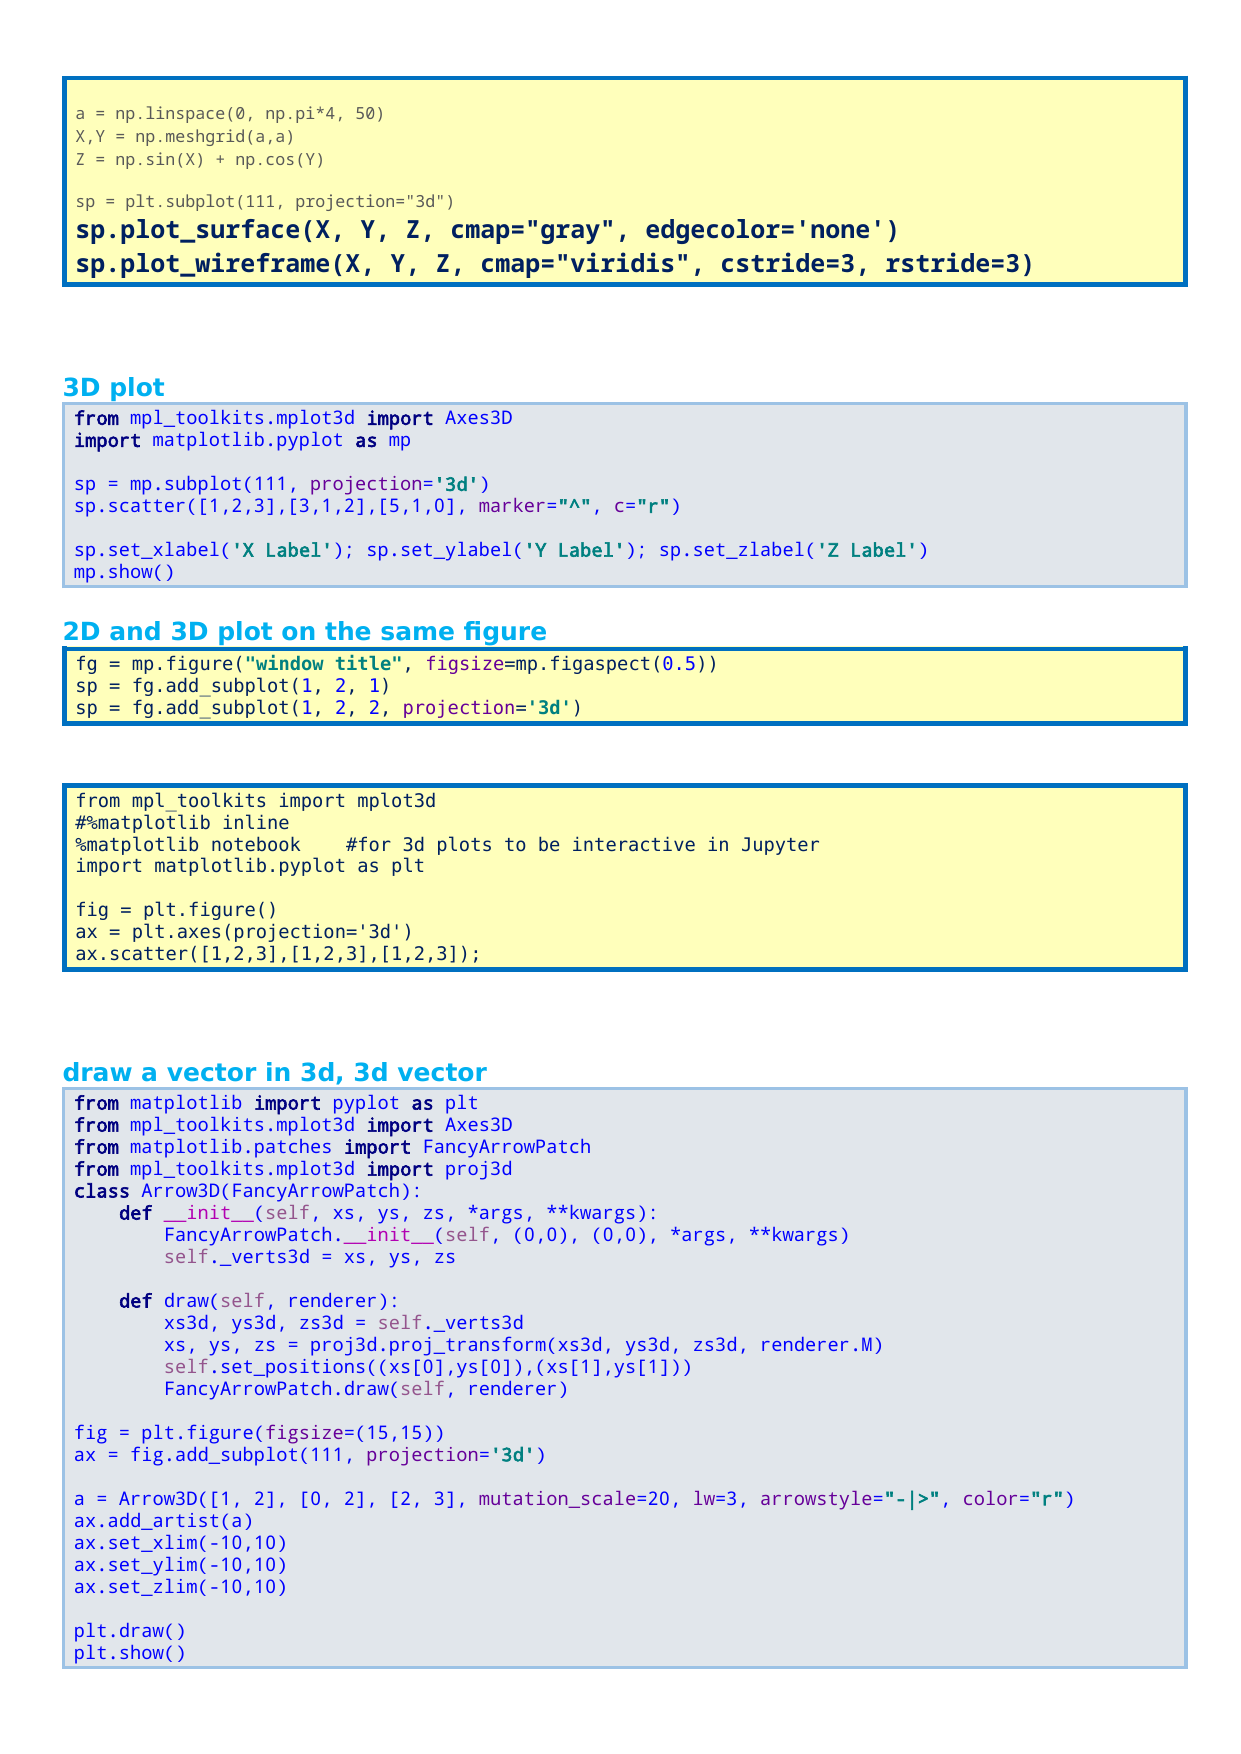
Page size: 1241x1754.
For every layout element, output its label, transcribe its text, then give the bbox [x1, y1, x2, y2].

text sp = plt.subplot(111, projection="3d") [67, 182, 1183, 205]
text import matplotlib.pyplot as plt [67, 849, 1183, 871]
text fig = plt.figure() [67, 892, 1183, 914]
title 3D plot [62, 373, 1188, 402]
text from matplotlib import pyplot as plt from mpl_toolkits.mplot3d import Axes3D from matplotlib.patches import FancyArrowPatch from mpl_toolkits.mplot3d import proj3d class Arrow3D(FancyArrowPatch): def __init__(self, xs, ys, zs, *args, **kwargs): FancyArrowPatch.__init__(self, (0,0), (0,0), *args, **kwargs) self._verts3d = xs, ys, zs def draw(self, renderer): xs3d, ys3d, zs3d = self._verts3d xs, ys, zs = proj3d.proj_transform(xs3d, ys3d, zs3d, renderer.M) self.set_positions((xs[0],ys[0]),(xs[1],ys[1])) FancyArrowPatch.draw(self, renderer) fig = plt.figure(figsize=(15,15)) ax = fig.add_subplot(111, projection='3d') a = Arrow3D([1, 2], [0, 2], [2, 3], mutation_scale=20, lw=3, arrowstyle="-|>", color="r") ax.add_artist(a) ax.set_xlim(-10,10) ax.set_ylim(-10,10) ax.set_zlim(-10,10) plt.draw() plt.show() [65, 1090, 1184, 1666]
text fg = mp.figure("window title", figsize=mp.figaspect(0.5)) [67, 651, 1183, 668]
text sp.plot_surface(X, Y, Z, cmap="gray", edgecolor='none') [67, 205, 1183, 239]
title draw a vector in 3d, 3d vector [62, 1058, 1188, 1087]
text sp = fg.add_subplot(1, 2, 2, projection='3d') [67, 690, 1183, 721]
text X,Y = np.meshgrid(a,a) [67, 118, 1183, 140]
text from mpl_toolkits.mplot3d import Axes3D import matplotlib.pyplot as mp sp = mp.subplot(111, projection='3d') sp.scatter([1,2,3],[3,1,2],[5,1,0], marker="^", c="r") sp.set_xlabel('X Label'); sp.set_ylabel('Y Label'); sp.set_zlabel('Z Label') mp.show() [65, 405, 1184, 585]
text sp = fg.add_subplot(1, 2, 1) [67, 668, 1183, 690]
text a = np.linspace(0, np.pi*4, 50) [67, 95, 1183, 118]
text sp.plot_wireframe(X, Y, Z, cmap="viridis", cstride=3, rstride=3) [67, 239, 1183, 282]
title 2D and 3D plot on the same figure [62, 617, 1188, 646]
text ax = plt.axes(projection='3d') [67, 914, 1183, 936]
text #%matplotlib inline [67, 805, 1183, 827]
text from mpl_toolkits import mplot3d [67, 788, 1183, 805]
text %matplotlib notebook #for 3d plots to be interactive in Jupyter [67, 827, 1183, 849]
text Z = np.sin(X) + np.cos(Y) [67, 140, 1183, 163]
text ax.scatter([1,2,3],[1,2,3],[1,2,3]); [67, 936, 1183, 967]
